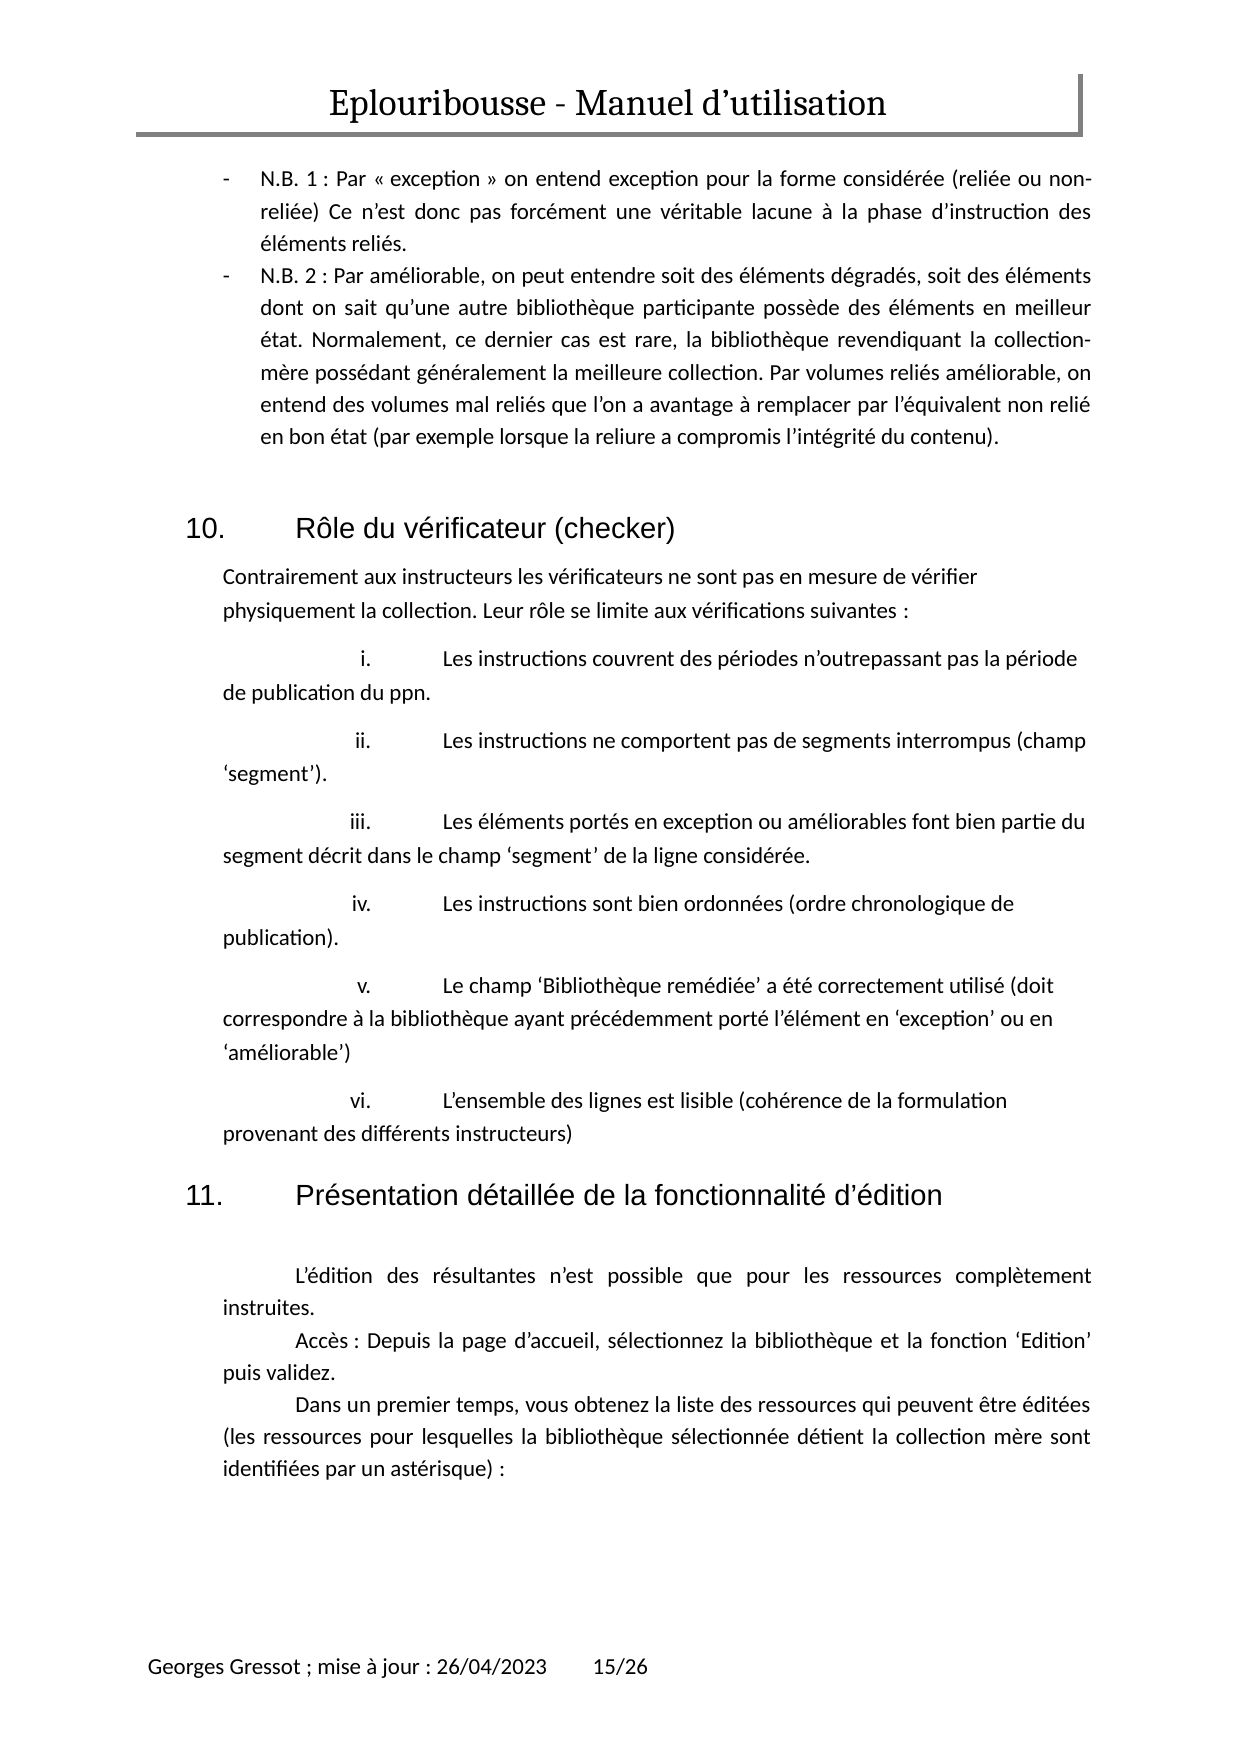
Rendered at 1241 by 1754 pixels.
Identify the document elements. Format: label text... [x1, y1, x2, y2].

list L’édition des résultantes n’est possible que pour les ressources complètement instruites. [223, 1261, 1093, 1322]
list Dans un premier temps, vous obtenez la liste des ressources qui peuvent être éditées (les ressources pour lesquelles la bibliothèque sélectionnée détient la collection mère sont identifiées par un astérisque) : [223, 1390, 1093, 1482]
list Accès : Depuis la page d’accueil, sélectionnez la bibliothèque et la fonction ‘Edition’ puis validez. [223, 1326, 1093, 1386]
list Les instructions sont bien ordonnées (ordre chronologique de publication). [223, 889, 1093, 951]
list Les éléments portés en exception ou améliorables font bien partie du segment décrit dans le champ ‘segment’ de la ligne considérée. [223, 807, 1093, 869]
list Les instructions ne comportent pas de segments interrompus (champ ‘segment’). [223, 726, 1093, 787]
list L’ensemble des lignes est lisible (cohérence de la formulation provenant des différents instructeurs) [223, 1086, 1093, 1148]
subtitle Présentation détaillée de la fonctionnalité d’édition [185, 1178, 1093, 1212]
list Les instructions couvrent des périodes n’outrepassant pas la période de publication du ppn. [223, 644, 1093, 706]
list Le champ ‘Bibliothèque remédiée’ a été correctement utilisé (doit correspondre à la bibliothèque ayant précédemment porté l’élément en ‘exception’ ou en ‘améliorable’) [223, 971, 1093, 1066]
subtitle Rôle du vérificateur (checker) [185, 511, 1093, 545]
list Contrairement aux instructeurs les vérificateurs ne sont pas en mesure de vérifier physiquement la collection. Leur rôle se limite aux vérifications suivantes : [223, 562, 1093, 624]
list N.B. 2 : Par améliorable, on peut entendre soit des éléments dégradés, soit des éléments dont on sait qu’une autre bibliothèque participante possède des éléments en meilleur état. Normalement, ce dernier cas est rare, la bibliothèque revendiquant la collection-mère possédant généralement la meilleure collection. Par volumes reliés améliorable, on entend des volumes mal reliés que l’on a avantage à remplacer par l’équivalent non relié en bon état (par exemple lorsque la reliure a compromis l’intégrité du contenu). [223, 261, 1093, 450]
list N.B. 1 : Par « exception » on entend exception pour la forme considérée (reliée ou non-reliée) Ce n’est donc pas forcément une véritable lacune à la phase d’instruction des éléments reliés. [223, 164, 1093, 257]
